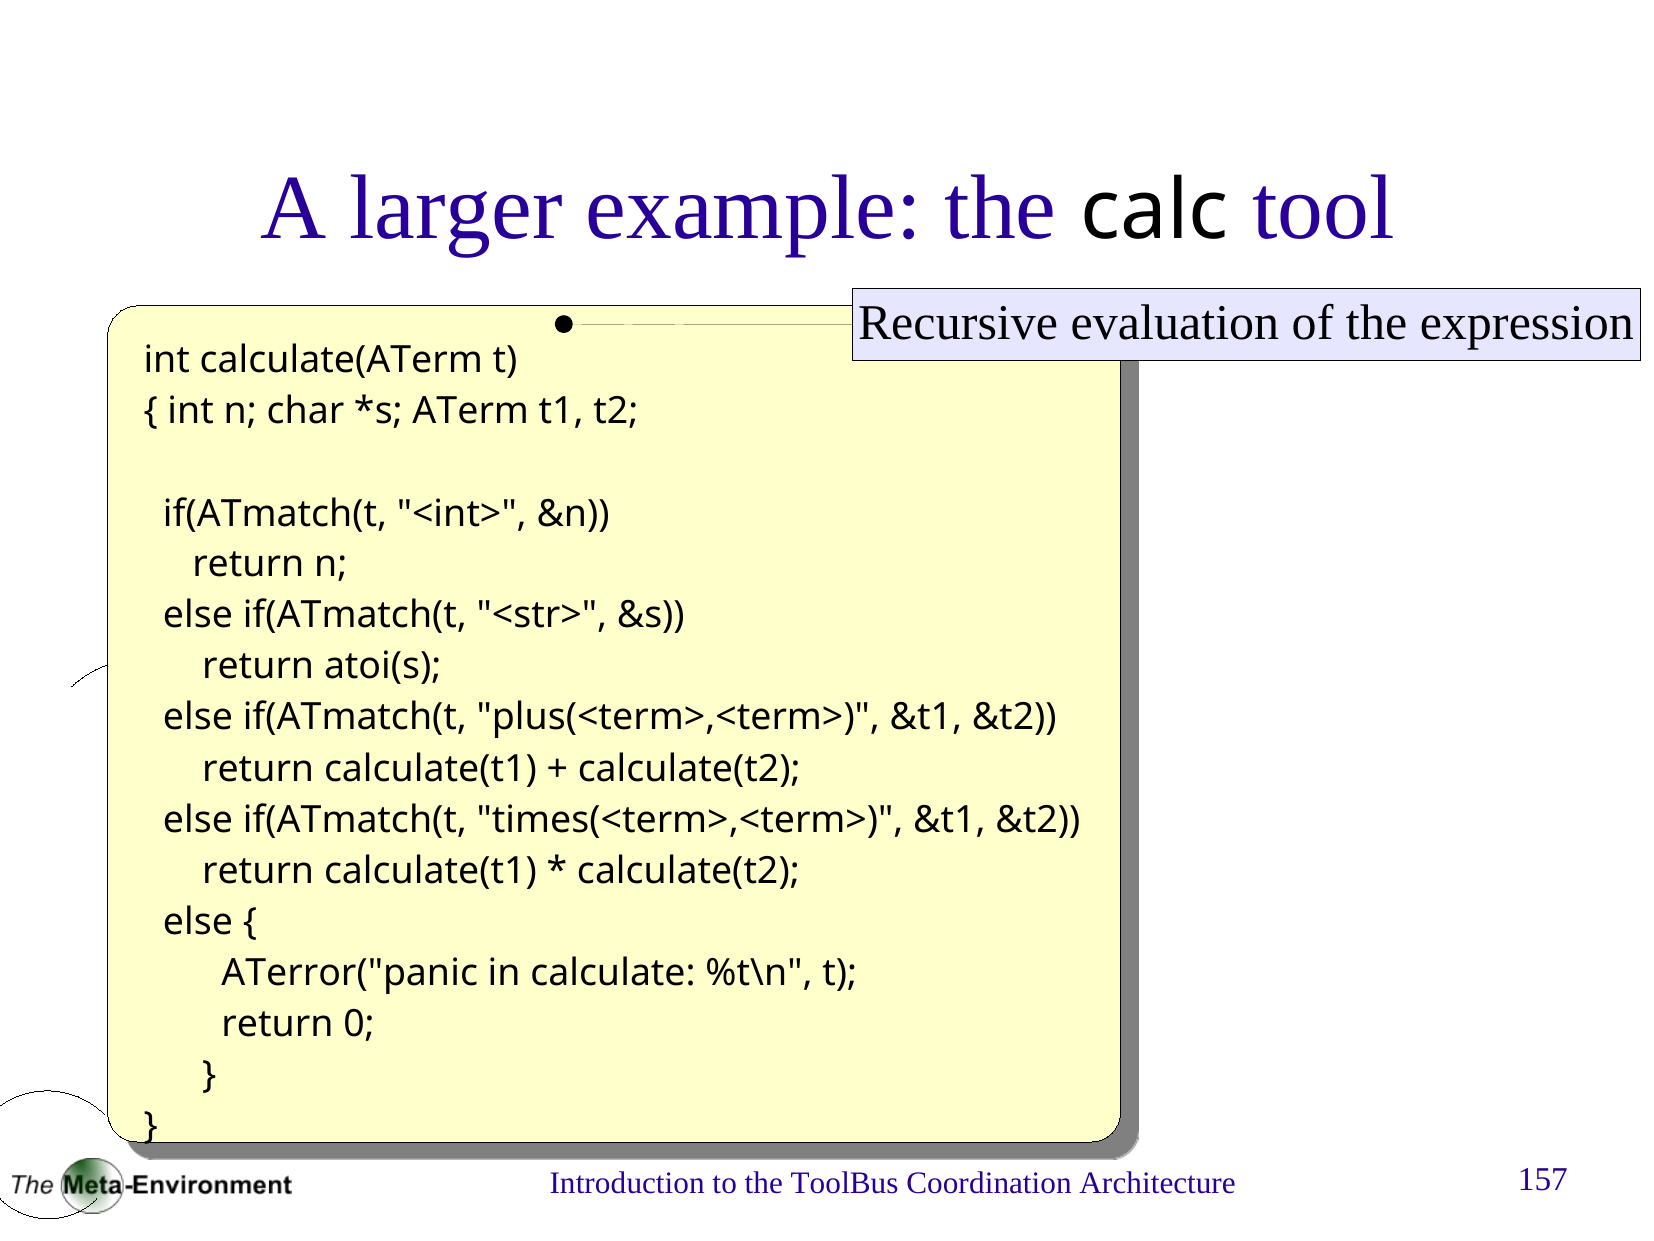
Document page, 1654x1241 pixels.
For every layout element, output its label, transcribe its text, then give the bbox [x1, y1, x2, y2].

text_box int calculate(ATerm t) { int n; char *s; ATerm t1, t2; if(ATmatch(t, "<int>", &n)) return n; else if(ATmatch(t, "<str>", &s)) return atoi(s); else if(ATmatch(t, "plus(<term>,<term>)", &t1, &t2)) return calculate(t1) + calculate(t2); else if(ATmatch(t, "times(<term>,<term>)", &t1, &t2)) return calculate(t1) * calculate(t2); else { ATerror("panic in calculate: %t\n", t); return 0; } } [143, 332, 1326, 1241]
text_box [107, 310, 852, 1143]
picture [12, 1158, 143, 1214]
title A larger example: the calc tool [121, 102, 1534, 311]
text_box Recursive evaluation of the expression [852, 288, 1641, 361]
